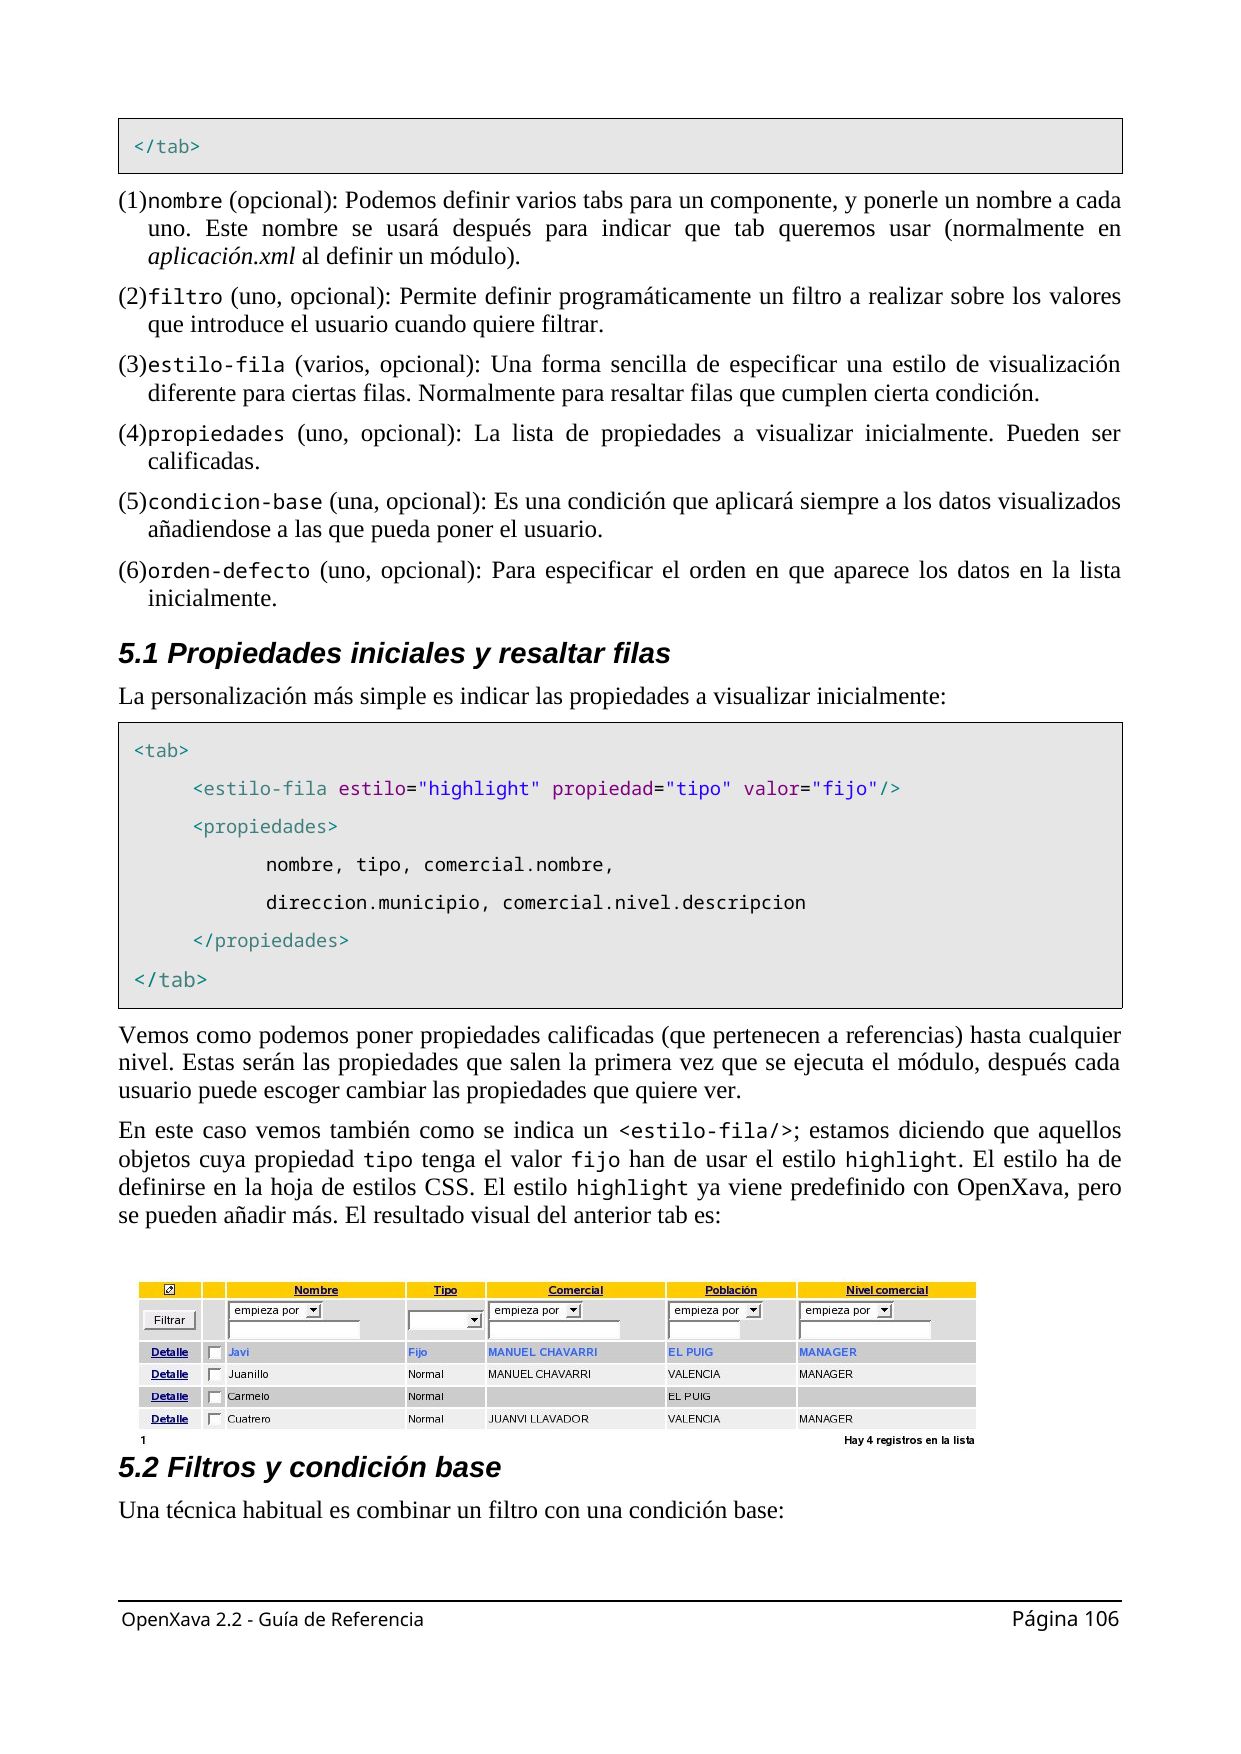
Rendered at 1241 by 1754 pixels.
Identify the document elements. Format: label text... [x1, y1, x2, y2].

subtitle Propiedades iniciales y resaltar filas [118, 637, 1122, 669]
text </tab> [119, 119, 1122, 173]
text direccion.municipio, comercial.nivel.descripcion [119, 874, 1122, 912]
text nombre, tipo, comercial.nombre, [119, 836, 1122, 874]
text </propiedades> [119, 912, 1122, 950]
text <tab> [119, 723, 1122, 760]
picture [136, 1278, 979, 1452]
text <propiedades> [119, 798, 1122, 836]
list filtro (uno, opcional): Permite definir programáticamente un filtro a realizar sobre los valores que introduce el usuario cuando quiere filtrar. [118, 282, 1122, 338]
subtitle Filtros y condición base [118, 1448, 1122, 1484]
text Una técnica habitual es combinar un filtro con una condición base: [118, 1496, 1122, 1524]
list propiedades (uno, opcional): La lista de propiedades a visualizar inicialmente. Pueden ser calificadas. [118, 419, 1122, 475]
text La personalización más simple es indicar las propiedades a visualizar inicialmente: [118, 682, 1122, 710]
list condicion-base (una, opcional): Es una condición que aplicará siempre a los datos visualizados añadiendose a las que pueda poner el usuario. [118, 487, 1122, 543]
text Vemos como podemos poner propiedades calificadas (que pertenecen a referencias) hasta cualquier nivel. Estas serán las propiedades que salen la primera vez que se ejecuta el módulo, después cada usuario puede escoger cambiar las propiedades que quiere ver. [118, 1021, 1122, 1104]
text </tab> [119, 950, 1122, 1008]
list nombre (opcional): Podemos definir varios tabs para un componente, y ponerle un nombre a cada uno. Este nombre se usará después para indicar que tab queremos usar (normalmente en aplicación.xml al definir un módulo). [118, 186, 1122, 269]
text En este caso vemos también como se indica un <estilo-fila/>; estamos diciendo que aquellos objetos cuya propiedad tipo tenga el valor fijo han de usar el estilo highlight. El estilo ha de definirse en la hoja de estilos CSS. El estilo highlight ya viene predefinido con OpenXava, pero se pueden añadir más. El resultado visual del anterior tab es: [118, 1116, 1122, 1229]
list orden-defecto (uno, opcional): Para especificar el orden en que aparece los datos en la lista inicialmente. [118, 556, 1122, 612]
text <estilo-fila estilo="highlight" propiedad="tipo" valor="fijo"/> [119, 760, 1122, 798]
list estilo-fila (varios, opcional): Una forma sencilla de especificar una estilo de visualización diferente para ciertas filas. Normalmente para resaltar filas que cumplen cierta condición. [118, 351, 1122, 406]
